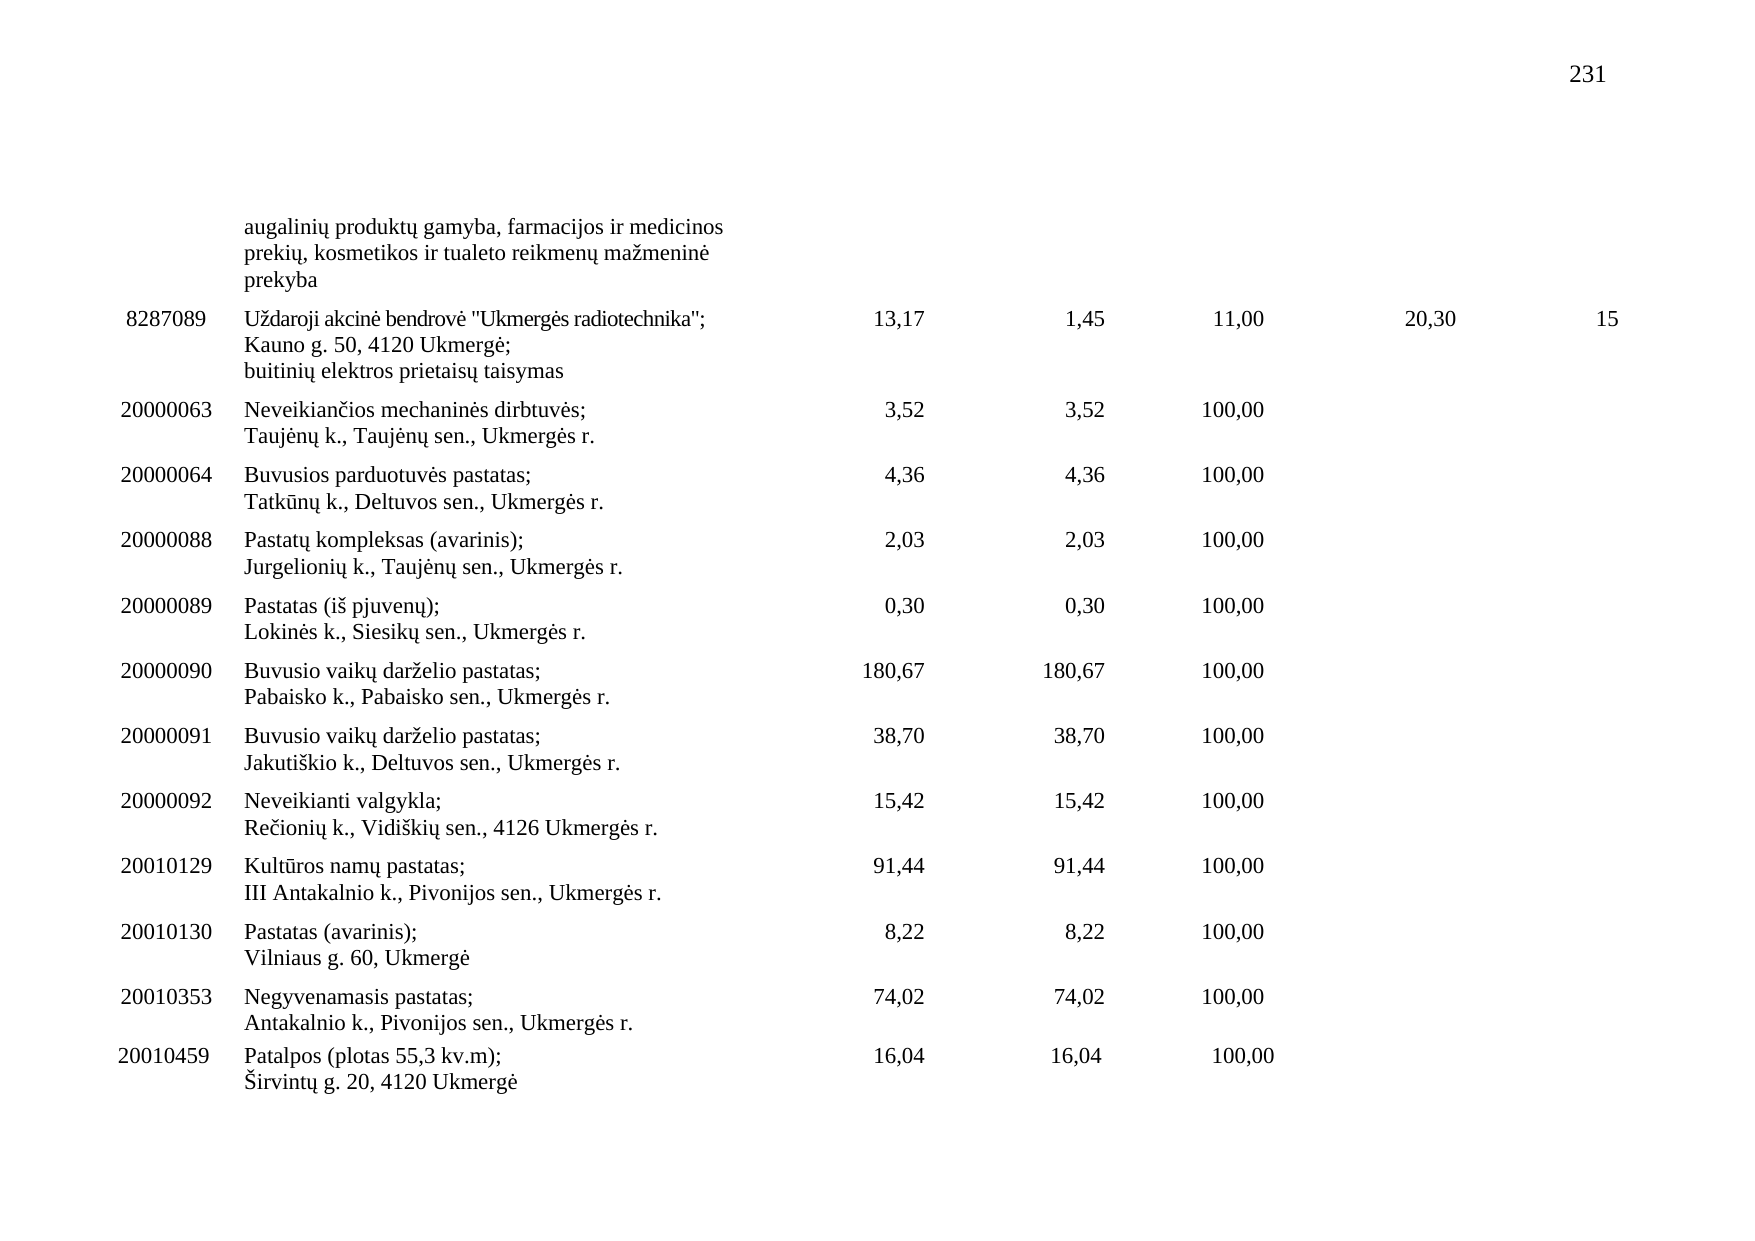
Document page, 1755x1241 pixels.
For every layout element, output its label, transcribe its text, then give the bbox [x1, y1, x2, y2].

table_cell Buvusios parduotuvės pastatas; Tatkūnų k., Deltuvos sen., Ukmergės r. [233, 455, 749, 520]
table_cell [1281, 716, 1473, 781]
table_cell [1281, 846, 1473, 912]
table_cell 8,22 [750, 912, 941, 977]
table_cell 20010129 [100, 846, 233, 912]
table_cell Neveikianti valgykla; Rečionių k., Vidiškių sen., 4126 Ukmergės r. [233, 781, 749, 846]
table_cell 91,44 [750, 846, 941, 912]
table_cell 100,00 [1122, 716, 1281, 781]
table_cell 13,17 [750, 298, 941, 390]
table_cell 20,30 [1281, 298, 1473, 390]
table_cell [1473, 520, 1636, 586]
table_cell Pastatų kompleksas (avarinis); Jurgelionių k., Taujėnų sen., Ukmergės r. [233, 520, 749, 586]
table_cell 20000088 [100, 520, 233, 586]
table_cell [1122, 207, 1281, 298]
table_cell 20010353 [100, 977, 233, 1042]
table_cell [1281, 977, 1473, 1042]
table_cell 4,36 [750, 455, 941, 520]
table_cell 20000089 [100, 586, 233, 651]
table_cell Neveikiančios mechaninės dirbtuvės; Taujėnų k., Taujėnų sen., Ukmergės r. [233, 390, 749, 455]
table_cell 20000090 [100, 651, 233, 716]
table_cell Patalpos (plotas 55,3 kv.m); Širvintų g. 20, 4120 Ukmergė [233, 1042, 749, 1121]
table_cell Pastatas (avarinis); Vilniaus g. 60, Ukmergė [233, 912, 749, 977]
table_cell 100,00 [1122, 390, 1281, 455]
table_cell 11,00 [1122, 298, 1281, 390]
table_cell 20010459 [100, 1042, 233, 1121]
table_cell Pastatas (iš pjuvenų); Lokinės k., Siesikų sen., Ukmergės r. [233, 586, 749, 651]
table_cell 20010130 [100, 912, 233, 977]
table_cell [1473, 716, 1636, 781]
table_cell 38,70 [941, 716, 1122, 781]
table_cell 8,22 [941, 912, 1122, 977]
table_cell 2,03 [941, 520, 1122, 586]
table_cell 180,67 [941, 651, 1122, 716]
table_cell [1473, 912, 1636, 977]
table_cell 16,04 [750, 1042, 941, 1121]
table_cell [1281, 651, 1473, 716]
table_cell 8287089 [100, 298, 233, 390]
table_cell 100,00 [1122, 651, 1281, 716]
table_cell [1281, 455, 1473, 520]
table_cell Uždaroji akcinė bendrovė "Ukmergės radiotechnika"; Kauno g. 50, 4120 Ukmergė; buitinių elektros prietaisų taisymas [233, 298, 749, 390]
table_cell [1281, 390, 1473, 455]
table_cell 100,00 [1122, 977, 1281, 1042]
table_cell 2,03 [750, 520, 941, 586]
table_cell [1473, 846, 1636, 912]
table_cell [1473, 207, 1636, 298]
table_cell Buvusio vaikų darželio pastatas; Jakutiškio k., Deltuvos sen., Ukmergės r. [233, 716, 749, 781]
table_cell 3,52 [941, 390, 1122, 455]
table_cell 74,02 [941, 977, 1122, 1042]
table_cell 1,45 [941, 298, 1122, 390]
table_cell 20000092 [100, 781, 233, 846]
table_cell [1281, 586, 1473, 651]
table_cell [1281, 520, 1473, 586]
table_cell [1473, 586, 1636, 651]
table_cell [941, 207, 1122, 298]
table_cell 38,70 [750, 716, 941, 781]
table_cell 0,30 [941, 586, 1122, 651]
table_cell augalinių produktų gamyba, farmacijos ir medicinos prekių, kosmetikos ir tualeto reikmenų mažmeninė prekyba [233, 207, 749, 298]
table_cell 15,42 [941, 781, 1122, 846]
table_cell 100,00 [1122, 455, 1281, 520]
table_cell 100,00 [1122, 520, 1281, 586]
table_cell [1291, 1042, 1478, 1121]
table_cell [1473, 977, 1636, 1042]
table_cell [1281, 207, 1473, 298]
table_cell [750, 207, 941, 298]
table_cell [1473, 651, 1636, 716]
table_cell [100, 207, 233, 298]
table_cell 0,30 [750, 586, 941, 651]
table_cell Kultūros namų pastatas; III Antakalnio k., Pivonijos sen., Ukmergės r. [233, 846, 749, 912]
table_cell [1478, 1042, 1636, 1121]
table_cell Buvusio vaikų darželio pastatas; Pabaisko k., Pabaisko sen., Ukmergės r. [233, 651, 749, 716]
table_cell 20000063 [100, 390, 233, 455]
table_cell 3,52 [750, 390, 941, 455]
table_cell 100,00 [1119, 1042, 1291, 1121]
table_cell 15,42 [750, 781, 941, 846]
table_cell [1473, 455, 1636, 520]
table_cell 100,00 [1122, 912, 1281, 977]
table_cell [1473, 781, 1636, 846]
table_cell 100,00 [1122, 586, 1281, 651]
table_cell 4,36 [941, 455, 1122, 520]
table_cell 180,67 [750, 651, 941, 716]
table_cell 74,02 [750, 977, 941, 1042]
table_cell Negyvenamasis pastatas; Antakalnio k., Pivonijos sen., Ukmergės r. [233, 977, 749, 1042]
table_cell 16,04 [941, 1042, 1119, 1121]
table_cell 100,00 [1122, 846, 1281, 912]
table_cell 91,44 [941, 846, 1122, 912]
table_cell [1281, 781, 1473, 846]
table_cell [1473, 390, 1636, 455]
table_cell [1281, 912, 1473, 977]
table_cell 100,00 [1122, 781, 1281, 846]
table_cell 20000064 [100, 455, 233, 520]
table_cell 20000091 [100, 716, 233, 781]
table_cell 15 [1473, 298, 1636, 390]
